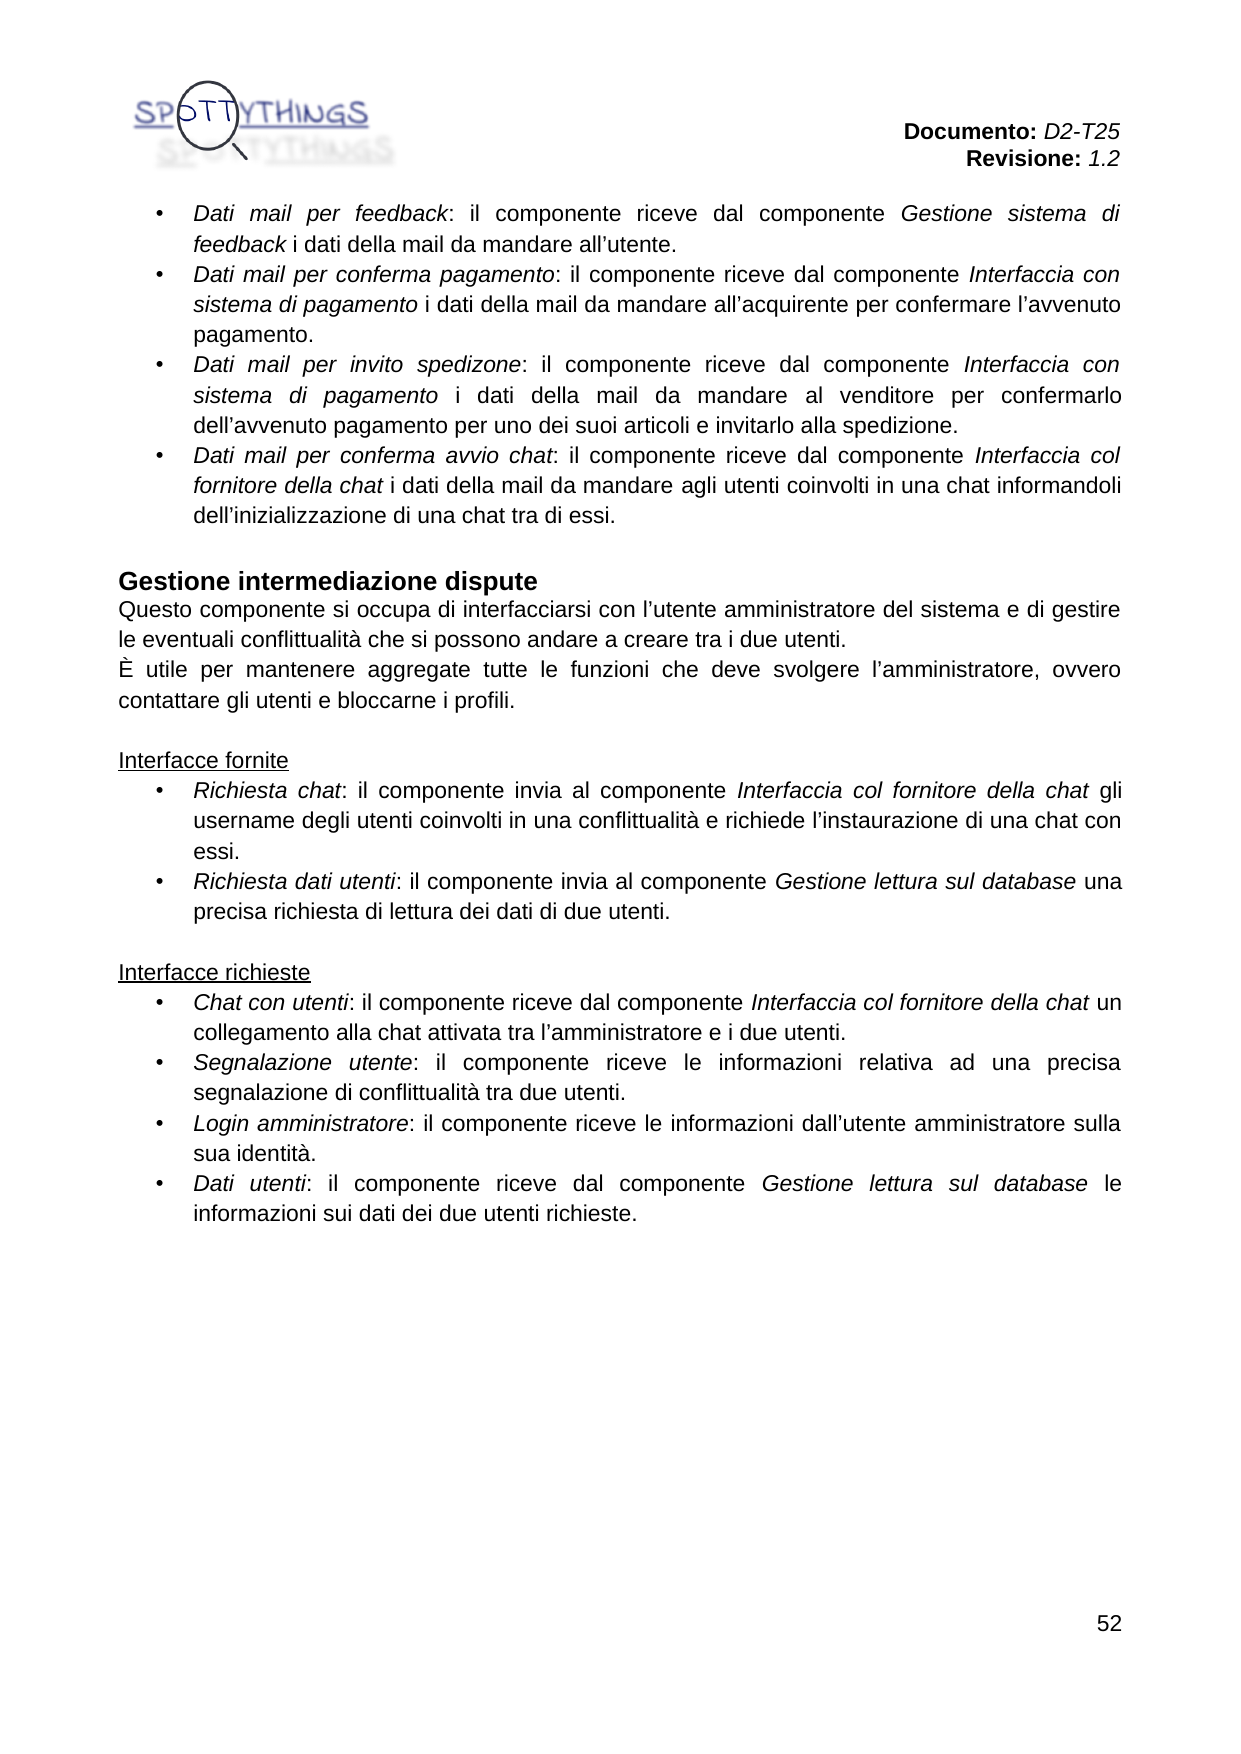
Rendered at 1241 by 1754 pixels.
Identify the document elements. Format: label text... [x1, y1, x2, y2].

list Richiesta dati utenti: il componente invia al componente Gestione lettura sul database una precisa richiesta di lettura dei dati di due utenti. [156, 868, 1122, 924]
list Dati mail per conferma avvio chat: il componente riceve dal componente Interfaccia col fornitore della chat i dati della mail da mandare agli utenti coinvolti in una chat informandoli dell’inizializzazione di una chat tra di essi. [156, 442, 1122, 529]
list Dati mail per feedback: il componente riceve dal componente Gestione sistema di feedback i dati della mail da mandare all’utente. [156, 200, 1122, 257]
list Dati mail per invito spedizone: il componente riceve dal componente Interfaccia con sistema di pagamento i dati della mail da mandare al venditore per confermarlo dell’avvenuto pagamento per uno dei suoi articoli e invitarlo alla spedizione. [156, 351, 1122, 438]
list Segnalazione utente: il componente riceve le informazioni relativa ad una precisa segnalazione di conflittualità tra due utenti. [156, 1049, 1122, 1106]
picture [123, 73, 399, 187]
list Dati mail per conferma pagamento: il componente riceve dal componente Interfaccia con sistema di pagamento i dati della mail da mandare all’acquirente per confermare l’avvenuto pagamento. [156, 261, 1122, 347]
text Questo componente si occupa di interfacciarsi con l’utente amministratore del sistema e di gestire le eventuali conflittualità che si possono andare a creare tra i due utenti. [118, 596, 1122, 652]
list Login amministratore: il componente riceve le informazioni dall’utente amministratore sulla sua identità. [156, 1109, 1122, 1166]
list Richiesta chat: il componente invia al componente Interfaccia col fornitore della chat gli username degli utenti coinvolti in una conflittualità e richiede l’instaurazione di una chat con essi. [156, 777, 1122, 864]
text Interfacce fornite [118, 747, 1122, 773]
subtitle Gestione intermediazione dispute [118, 566, 1122, 596]
text Interfacce richieste [118, 958, 1122, 985]
list Chat con utenti: il componente riceve dal componente Interfaccia col fornitore della chat un collegamento alla chat attivata tra l’amministratore e i due utenti. [156, 989, 1122, 1045]
list Dati utenti: il componente riceve dal componente Gestione lettura sul database le informazioni sui dati dei due utenti richieste. [156, 1170, 1122, 1226]
text È utile per mantenere aggregate tutte le funzioni che deve svolgere l’amministratore, ovvero contattare gli utenti e bloccarne i profili. [118, 656, 1122, 713]
